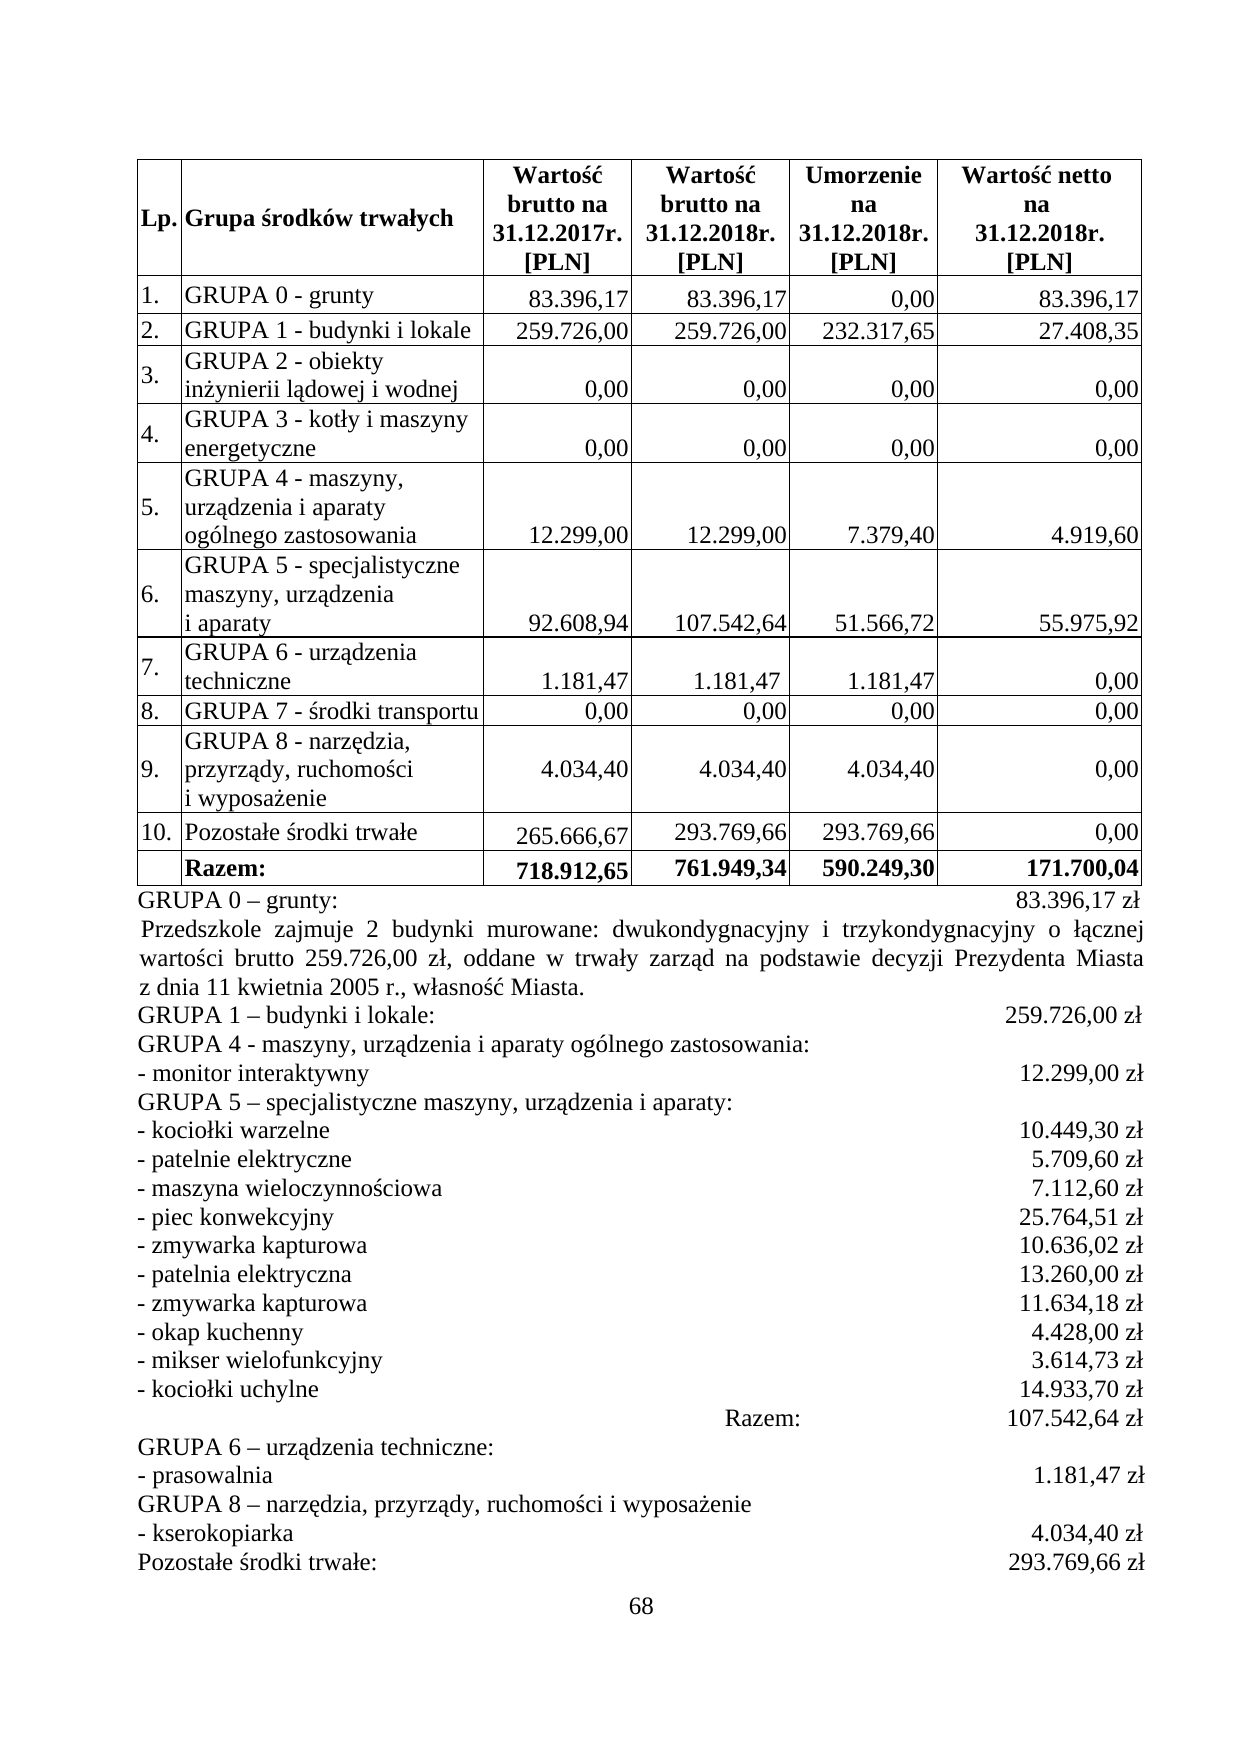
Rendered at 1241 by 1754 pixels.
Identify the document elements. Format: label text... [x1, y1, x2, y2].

text GRUPA 8 – narzędzia, przyrządy, ruchomości i wyposażenie [137, 1489, 1145, 1518]
text Przedszkole zajmuje 2 budynki murowane: dwukondygnacyjny i trzykondygnacyjny o łącznej wartości brutto 259.726,00 zł, oddane w trwały zarząd na podstawie decyzji Prezydenta Miasta z dnia 11 kwietnia 2005 r., własność Miasta. [139, 914, 1145, 1001]
table_cell 0,00 [790, 404, 937, 462]
table_header Umorzenie na 31.12.2018r. [PLN] [790, 160, 937, 275]
table_header Wartość brutto na 31.12.2017r. [PLN] [484, 160, 631, 275]
table_cell 0,00 [632, 696, 789, 725]
table_cell 0,00 [938, 696, 1141, 725]
table_cell 10. [138, 813, 181, 850]
table_cell 83.396,17 [484, 276, 631, 313]
table_cell [138, 851, 181, 884]
table_cell - okap kuchenny [137, 1317, 801, 1346]
table_header Wartość brutto na 31.12.2018r. [PLN] [632, 160, 789, 275]
text GRUPA 1 – budynki i lokale: 259.726,00 zł [137, 1001, 1145, 1029]
table_cell GRUPA 7 - środki transportu [182, 696, 483, 725]
table_cell GRUPA 6 - urządzenia techniczne [182, 638, 483, 695]
text GRUPA 5 – specjalistyczne maszyny, urządzenia i aparaty: [137, 1087, 1145, 1116]
table_cell 761.949,34 [632, 851, 789, 884]
table_header Wartość netto na 31.12.2018r. [PLN] [938, 160, 1141, 275]
table_cell 13.260,00 zł [801, 1259, 1143, 1288]
table_cell 3. [138, 346, 181, 403]
table_cell 0,00 [790, 696, 937, 725]
table_cell - patelnie elektryczne [137, 1144, 801, 1173]
text - kserokopiarka 4.034,40 zł [137, 1518, 1145, 1547]
table_cell 4.919,60 [938, 463, 1141, 549]
table_cell 171.700,04 [938, 851, 1141, 884]
table_cell - piec konwekcyjny [137, 1202, 801, 1231]
table_cell 0,00 [484, 346, 631, 403]
table_cell 5. [138, 463, 181, 549]
text GRUPA 0 – grunty: 83.396,17 zł [137, 886, 1145, 914]
table_cell GRUPA 0 - grunty [182, 276, 483, 313]
text - monitor interaktywny 12.299,00 zł [137, 1058, 1145, 1087]
table_cell 1.181,47 [484, 638, 631, 695]
table_cell 4.034,40 [790, 726, 937, 812]
table_cell 83.396,17 [632, 276, 789, 313]
table_cell 265.666,67 [484, 813, 631, 850]
table_cell Razem: [182, 851, 483, 884]
table_cell 2. [138, 314, 181, 345]
table_cell 259.726,00 [484, 314, 631, 345]
table_cell 25.764,51 zł [801, 1202, 1143, 1231]
text - prasowalnia 1.181,47 zł [137, 1461, 1145, 1489]
table_cell 107.542,64 zł [801, 1403, 1143, 1432]
text Pozostałe środki trwałe: 293.769,66 zł [137, 1547, 1145, 1576]
table_header - kociołki warzelne [137, 1116, 801, 1144]
table_header 10.449,30 zł [801, 1116, 1143, 1144]
table_cell 293.769,66 [790, 813, 937, 850]
text GRUPA 4 - maszyny, urządzenia i aparaty ogólnego zastosowania: [137, 1029, 1145, 1058]
table_cell 7. [138, 638, 181, 695]
table_cell 0,00 [484, 404, 631, 462]
table_cell GRUPA 1 - budynki i lokale [182, 314, 483, 345]
table_cell 0,00 [632, 404, 789, 462]
table_cell 4.034,40 [632, 726, 789, 812]
table_cell 0,00 [484, 696, 631, 725]
table_cell 8. [138, 696, 181, 725]
table_cell GRUPA 4 - maszyny, urządzenia i aparaty ogólnego zastosowania [182, 463, 483, 549]
table_cell 0,00 [938, 346, 1141, 403]
table_cell 3.614,73 zł [801, 1346, 1143, 1374]
table_cell - zmywarka kapturowa [137, 1288, 801, 1317]
table_cell 7.112,60 zł [801, 1173, 1143, 1202]
table_cell 4.428,00 zł [801, 1317, 1143, 1346]
table_cell 232.317,65 [790, 314, 937, 345]
table_cell 12.299,00 [632, 463, 789, 549]
table_cell - kociołki uchylne [137, 1374, 801, 1403]
table_cell 293.769,66 [632, 813, 789, 850]
table_cell 590.249,30 [790, 851, 937, 884]
table_cell 259.726,00 [632, 314, 789, 345]
table_cell 11.634,18 zł [801, 1288, 1143, 1317]
table_cell 1.181,47 [790, 638, 937, 695]
text GRUPA 6 – urządzenia techniczne: [137, 1432, 1145, 1461]
table_cell 10.636,02 zł [801, 1231, 1143, 1259]
table_cell 6. [138, 550, 181, 636]
table_cell 0,00 [790, 346, 937, 403]
table_header Grupa środków trwałych [182, 160, 483, 275]
table_cell 55.975,92 [938, 550, 1141, 636]
table_cell 92.608,94 [484, 550, 631, 636]
table_cell 5.709,60 zł [801, 1144, 1143, 1173]
table_cell - zmywarka kapturowa [137, 1231, 801, 1259]
table_cell 4. [138, 404, 181, 462]
table_cell 0,00 [938, 404, 1141, 462]
table_cell - patelnia elektryczna [137, 1259, 801, 1288]
table_cell 1. [138, 276, 181, 313]
table_cell 7.379,40 [790, 463, 937, 549]
table_cell 51.566,72 [790, 550, 937, 636]
table_cell Razem: [137, 1403, 801, 1432]
table_cell 0,00 [938, 813, 1141, 850]
table_cell 27.408,35 [938, 314, 1141, 345]
table_header Lp. [138, 160, 181, 275]
table_cell 107.542,64 [632, 550, 789, 636]
table_cell 718.912,65 [484, 851, 631, 884]
table_cell 0,00 [790, 276, 937, 313]
table_cell 83.396,17 [938, 276, 1141, 313]
table_cell 4.034,40 [484, 726, 631, 812]
table_cell 12.299,00 [484, 463, 631, 549]
table_cell 1.181,47 [632, 638, 789, 695]
table_cell 0,00 [938, 726, 1141, 812]
table_cell GRUPA 2 - obiekty inżynierii lądowej i wodnej [182, 346, 483, 403]
table_cell 14.933,70 zł [801, 1374, 1143, 1403]
table_cell GRUPA 8 - narzędzia, przyrządy, ruchomości i wyposażenie [182, 726, 483, 812]
table_cell 0,00 [632, 346, 789, 403]
table_cell - maszyna wieloczynnościowa [137, 1173, 801, 1202]
table_cell 0,00 [938, 638, 1141, 695]
table_cell GRUPA 5 - specjalistyczne maszyny, urządzenia i aparaty [182, 550, 483, 636]
table_cell GRUPA 3 - kotły i maszyny energetyczne [182, 404, 483, 462]
table_cell - mikser wielofunkcyjny [137, 1346, 801, 1374]
table_cell 9. [138, 726, 181, 812]
table_cell Pozostałe środki trwałe [182, 813, 483, 850]
